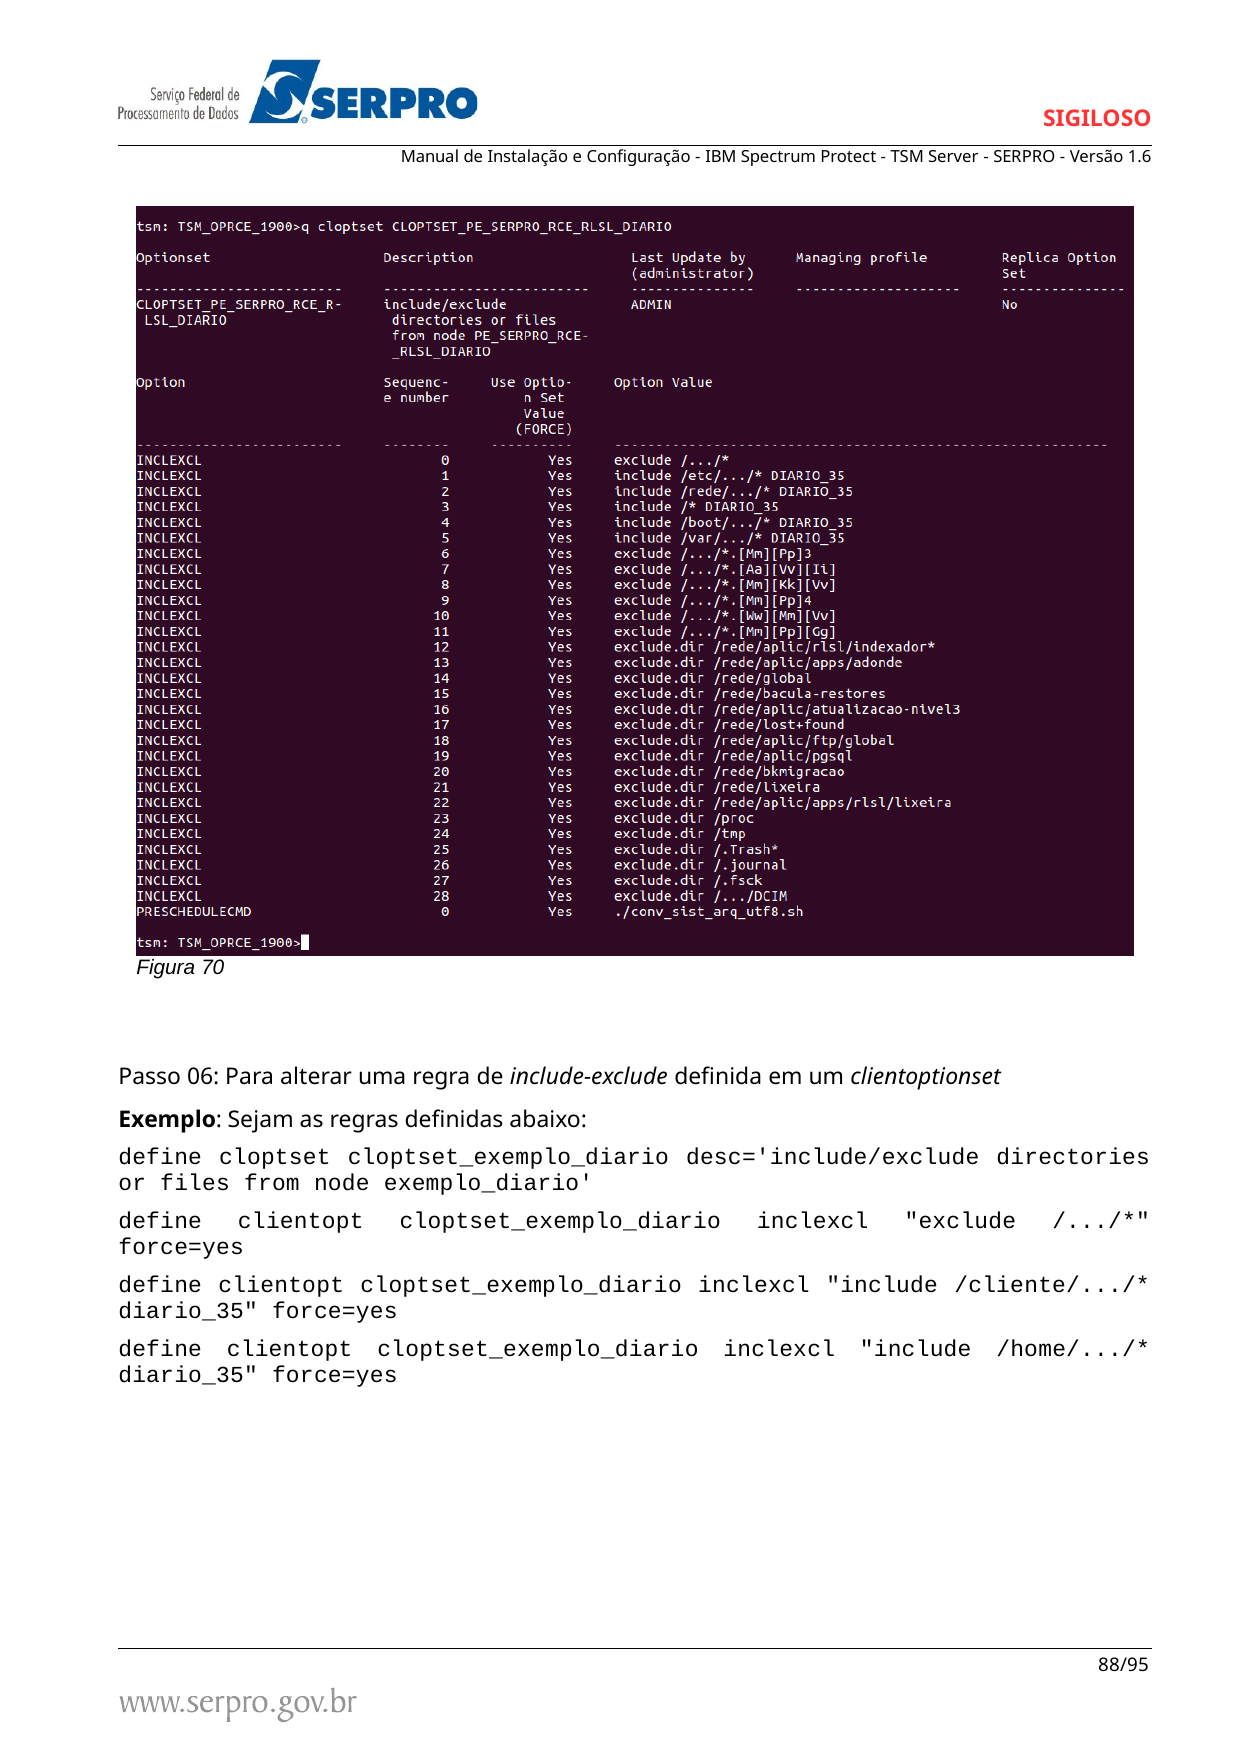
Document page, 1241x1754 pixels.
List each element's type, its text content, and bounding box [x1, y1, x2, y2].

text define clientopt cloptset_exemplo_diario inclexcl "include /cliente/.../* diario_35" force=yes [118, 1273, 1152, 1325]
picture [118, 59, 478, 124]
text define clientopt cloptset_exemplo_diario inclexcl "include /home/.../* diario_35" force=yes [118, 1337, 1152, 1389]
text Exemplo: Sejam as regras definidas abaixo: [118, 1103, 1152, 1134]
text Figura 70 [136, 956, 1134, 979]
text define clientopt cloptset_exemplo_diario inclexcl "exclude /.../*" force=yes [118, 1209, 1152, 1262]
picture [136, 206, 1134, 956]
text Passo 06: Para alterar uma regra de include-exclude definida em um clientoptionset [118, 1060, 1152, 1091]
text define cloptset cloptset_exemplo_diario desc='include/exclude directories or files from node exemplo_diario' [118, 1146, 1152, 1198]
